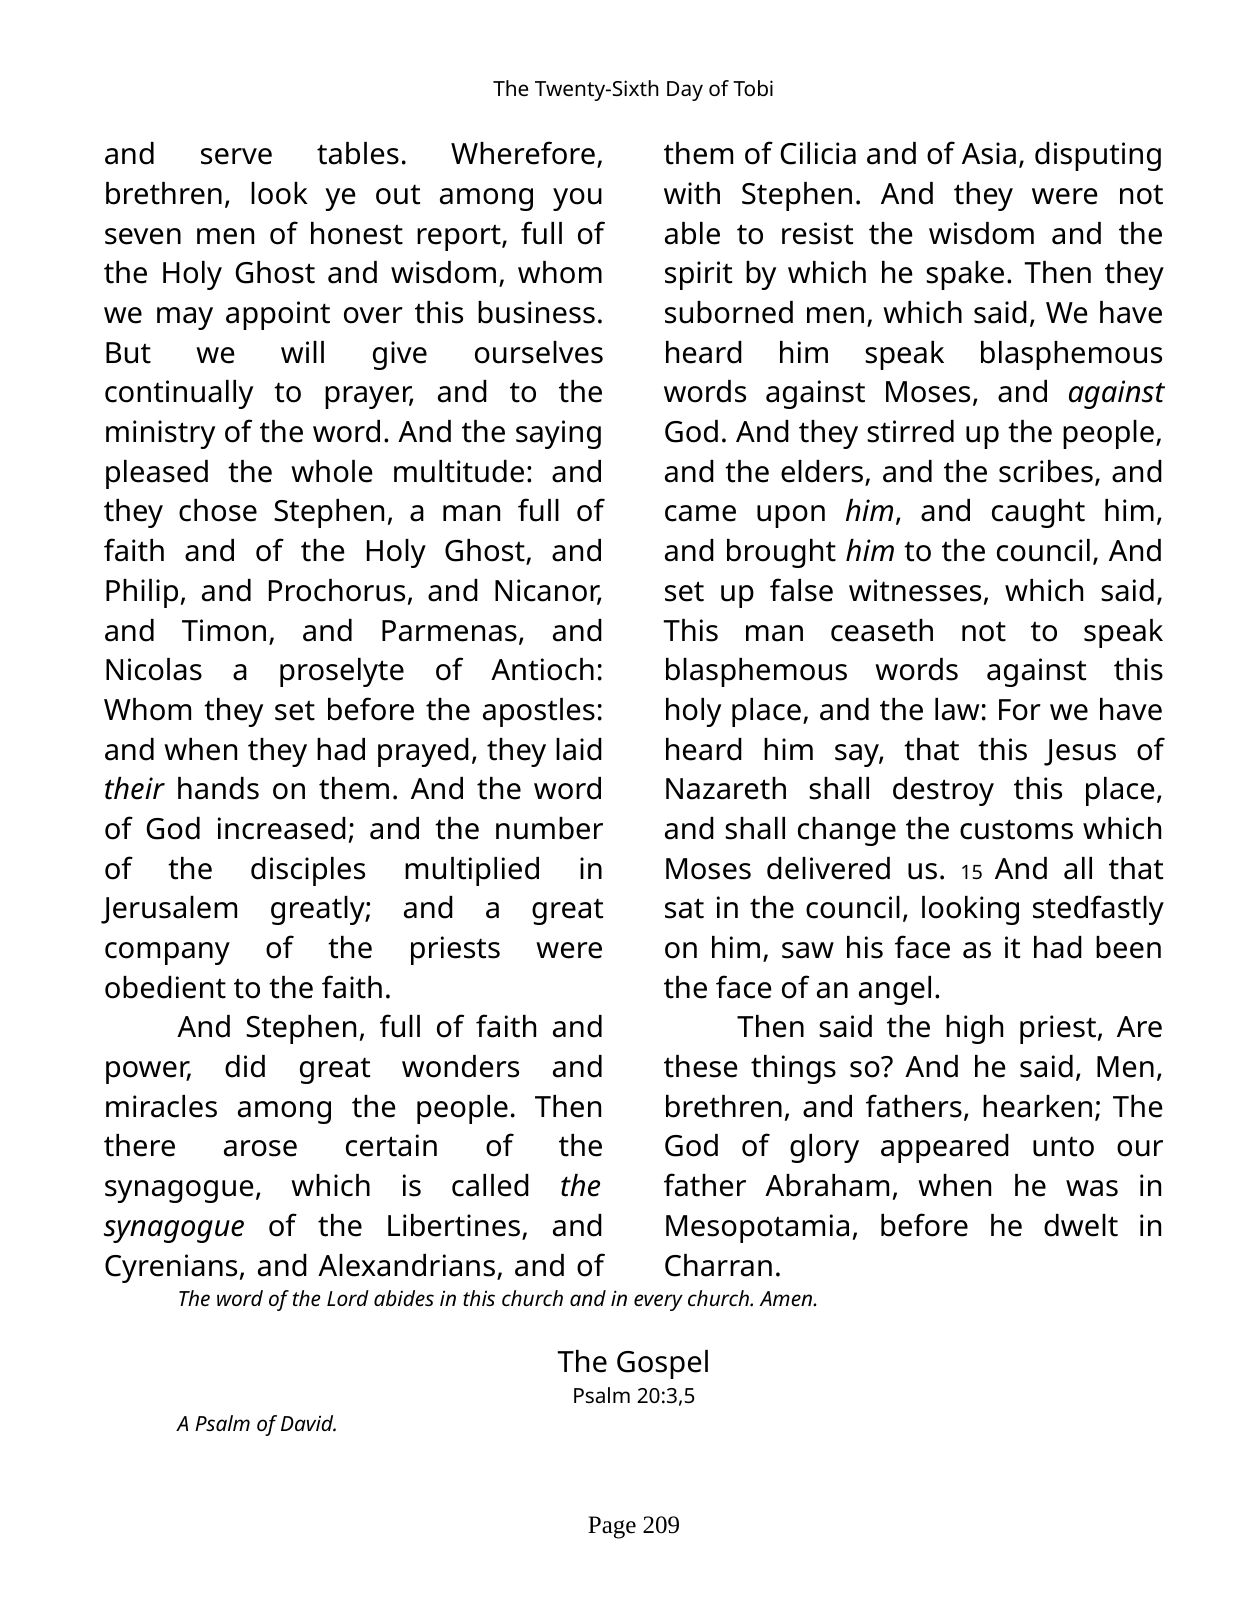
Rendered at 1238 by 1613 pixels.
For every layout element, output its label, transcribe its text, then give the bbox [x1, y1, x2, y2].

text and serve tables. Wherefore, brethren, look ye out among you seven men of honest report, full of the Holy Ghost and wisdom, whom we may appoint over this business. But we will give ourselves continually to prayer, and to the ministry of the word. And the saying pleased the whole multitude: and they chose Stephen, a man full of faith and of the Holy Ghost, and Philip, and Prochorus, and Nicanor, and Timon, and Parmenas, and Nicolas a proselyte of Antioch: Whom they set before the apostles: and when they had prayed, they laid their hands on them. And the word of God increased; and the number of the disciples multiplied in Jerusalem greatly; and a great company of the priests were obedient to the faith. [103, 133, 604, 1007]
text The Twenty-Sixth Day of Tobi [102, 74, 1165, 102]
text A Psalm of David. [103, 1409, 1164, 1438]
text The Gospel [103, 1341, 1164, 1381]
text The word of the Lord abides in this church and in every church. Amen. [103, 1284, 1164, 1313]
text And Stephen, full of faith and power, did great wonders and miracles among the people. Then there arose certain of the synagogue, which is called the synagogue of the Libertines, and Cyrenians, and Alexandrians, and of [103, 1007, 604, 1284]
text Psalm 20:3,5 [103, 1381, 1164, 1409]
text Then said the high priest, Are these things so? And he said, Men, brethren, and fathers, hearken; The God of glory appeared unto our father Abraham, when he was in Mesopotamia, before he dwelt in Charran. [663, 1007, 1164, 1284]
text them of Cilicia and of Asia, disputing with Stephen. And they were not able to resist the wisdom and the spirit by which he spake. Then they suborned men, which said, We have heard him speak blasphemous words against Moses, and against God. And they stirred up the people, and the elders, and the scribes, and came upon him, and caught him, and brought him to the council, And set up false witnesses, which said, This man ceaseth not to speak blasphemous words against this holy place, and the law: For we have heard him say, that this Jesus of Nazareth shall destroy this place, and shall change the customs which Moses delivered us. 15 And all that sat in the council, looking stedfastly on him, saw his face as it had been the face of an angel. [663, 133, 1164, 1007]
